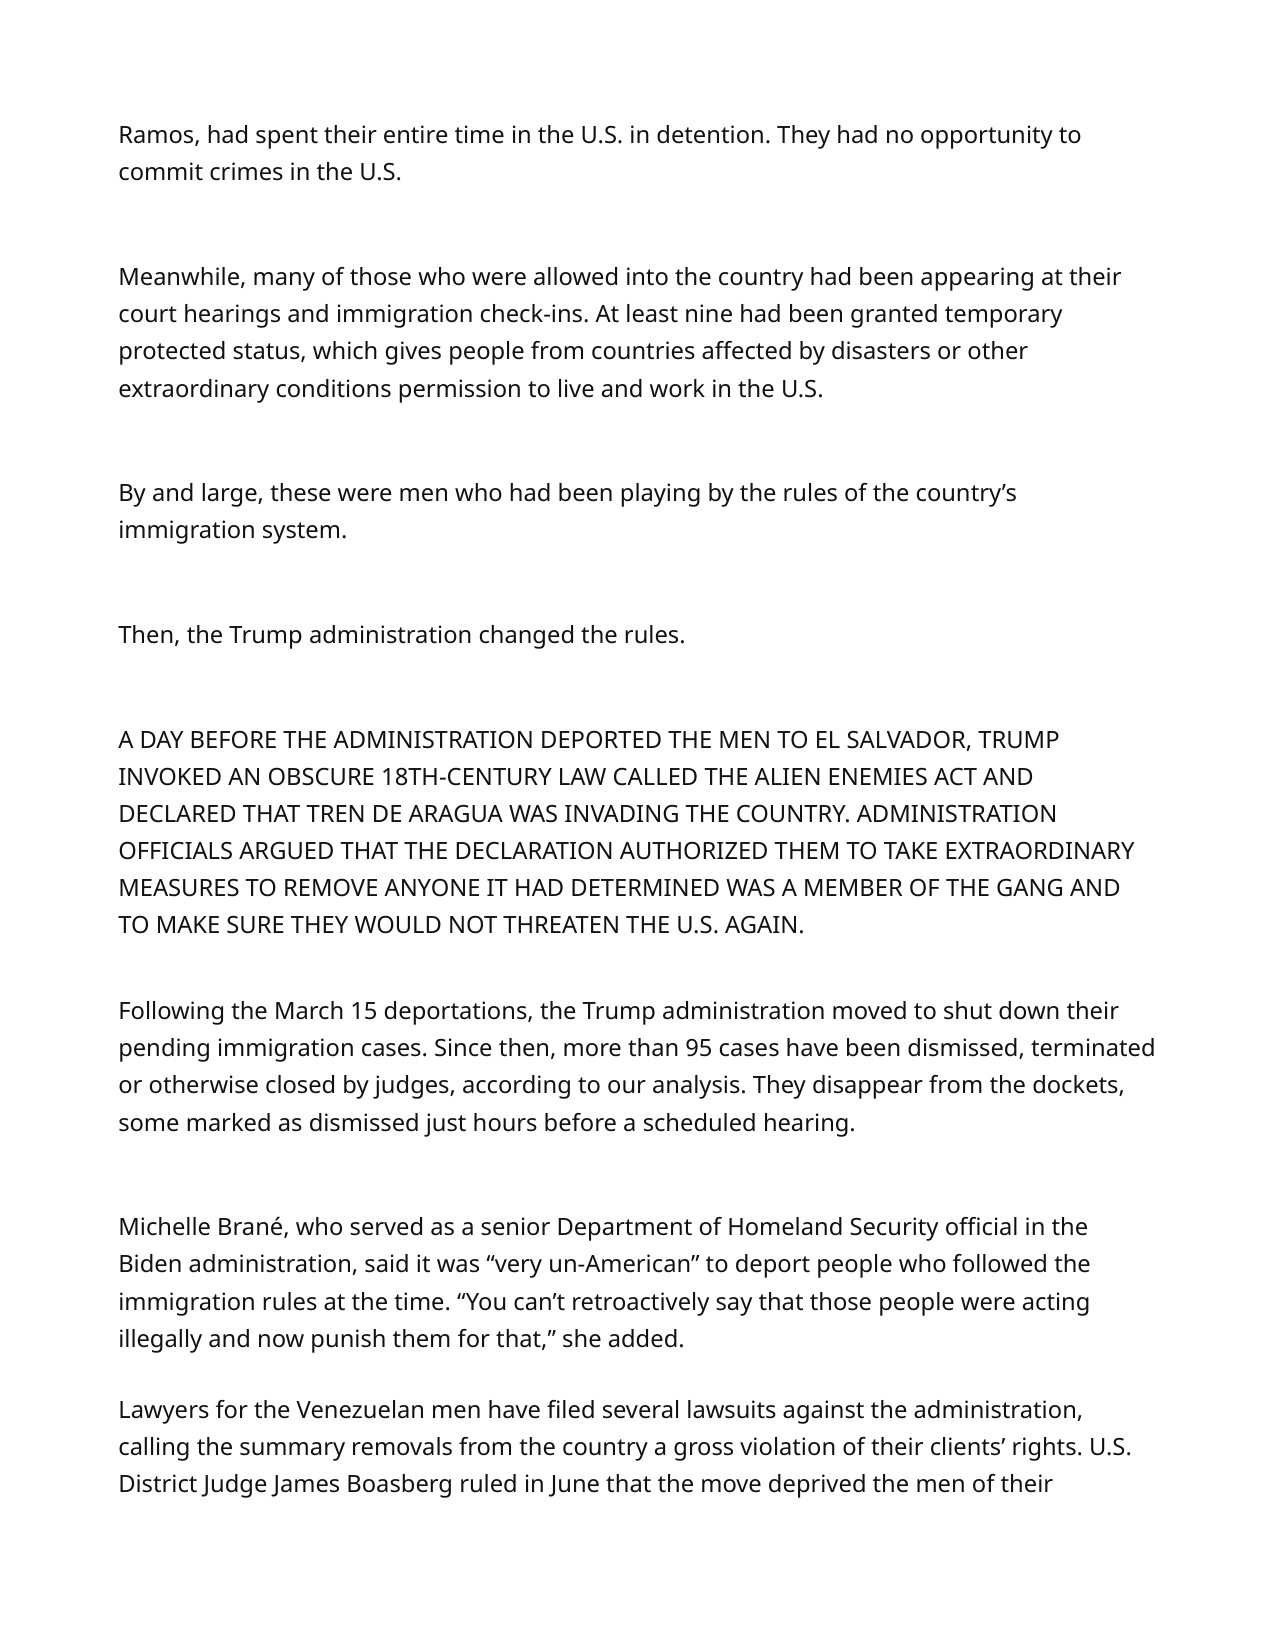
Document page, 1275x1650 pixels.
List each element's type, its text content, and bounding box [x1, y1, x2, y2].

text Michelle Brané, who served as a senior Department of Homeland Security official in the Biden administration, said it was “very un-American” to deport people who followed the immigration rules at the time. “You can’t retroactively say that those people were acting illegally and now punish them for that,” she added. [118, 1210, 1157, 1354]
text Following the March 15 deportations, the Trump administration moved to shut down their pending immigration cases. Since then, more than 95 cases have been dismissed, terminated or otherwise closed by judges, according to our analysis. They disappear from the dockets, some marked as dismissed just hours before a scheduled hearing. [118, 994, 1157, 1138]
text Meanwhile, many of those who were allowed into the country had been appearing at their court hearings and immigration check-ins. At least nine had been granted temporary protected status, which gives people from countries affected by disasters or other extraordinary conditions permission to live and work in the U.S. [118, 260, 1157, 404]
text A day before the administration deported the men to El Salvador, Trump invoked an obscure 18th-century law called the Alien Enemies Act and declared that Tren de Aragua was invading the country. Administration officials argued that the declaration authorized them to take extraordinary measures to remove anyone it had determined was a member of the gang and to make sure they would not threaten the U.S. again. [118, 689, 1157, 941]
text Lawyers for the Venezuelan men have filed several lawsuits against the administration, calling the summary removals from the country a gross violation of their clients’ rights. U.S. District Judge James Boasberg ruled in June that the move deprived the men of their [118, 1393, 1157, 1499]
text By and large, these were men who had been playing by the rules of the country’s immigration system. [118, 476, 1157, 546]
text Then, the Trump administration changed the rules. [118, 618, 1157, 651]
text Ramos, had spent their entire time in the U.S. in detention. They had no opportunity to commit crimes in the U.S. [118, 118, 1157, 188]
